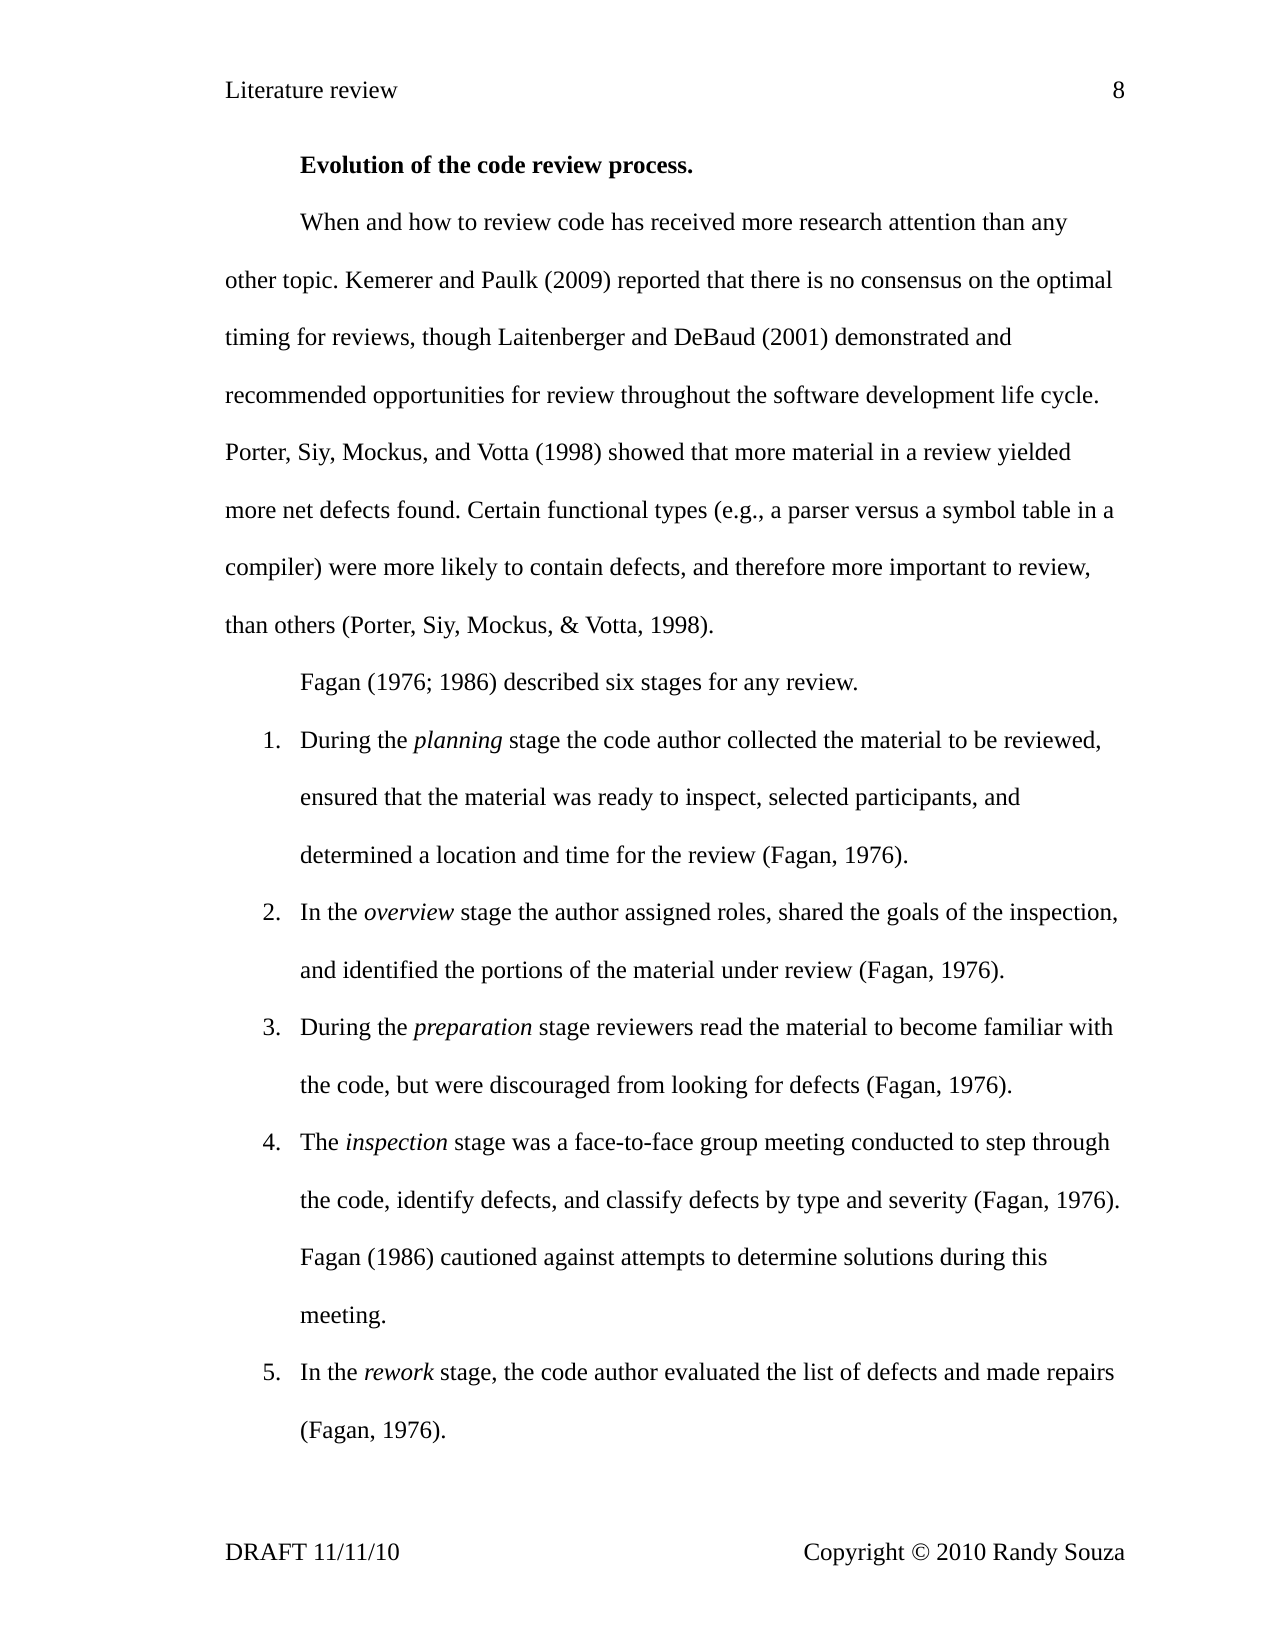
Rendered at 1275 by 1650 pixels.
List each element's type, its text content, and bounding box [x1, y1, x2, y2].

list In the overview stage the author assigned roles, shared the goals of the inspection, and identified the portions of the material under review (Fagan, 1976). [262, 897, 1125, 984]
subtitle Evolution of the code review process. [300, 150, 1125, 179]
list During the planning stage the code author collected the material to be reviewed, ensured that the material was ready to inspect, selected participants, and determined a location and time for the review (Fagan, 1976). [262, 725, 1125, 869]
list During the preparation stage reviewers read the material to become familiar with the code, but were discouraged from looking for defects (Fagan, 1976). [262, 1012, 1125, 1099]
list In the rework stage, the code author evaluated the list of defects and made repairs (Fagan, 1976). [262, 1357, 1125, 1444]
text Fagan (1976; 1986) described six stages for any review. [225, 667, 1125, 696]
list The inspection stage was a face-to-face group meeting conducted to step through the code, identify defects, and classify defects by type and severity (Fagan, 1976). Fagan (1986) cautioned against attempts to determine solutions during this meeting. [262, 1127, 1125, 1329]
text When and how to review code has received more research attention than any other topic. Kemerer and Paulk (2009) reported that there is no consensus on the optimal timing for reviews, though Laitenberger and DeBaud (2001) demonstrated and recommended opportunities for review throughout the software development life cycle. Porter, Siy, Mockus, and Votta (1998) showed that more material in a review yielded more net defects found. Certain functional types (e.g., a parser versus a symbol table in a compiler) were more likely to contain defects, and therefore more important to review, than others (Porter, Siy, Mockus, & Votta, 1998). [225, 207, 1125, 639]
